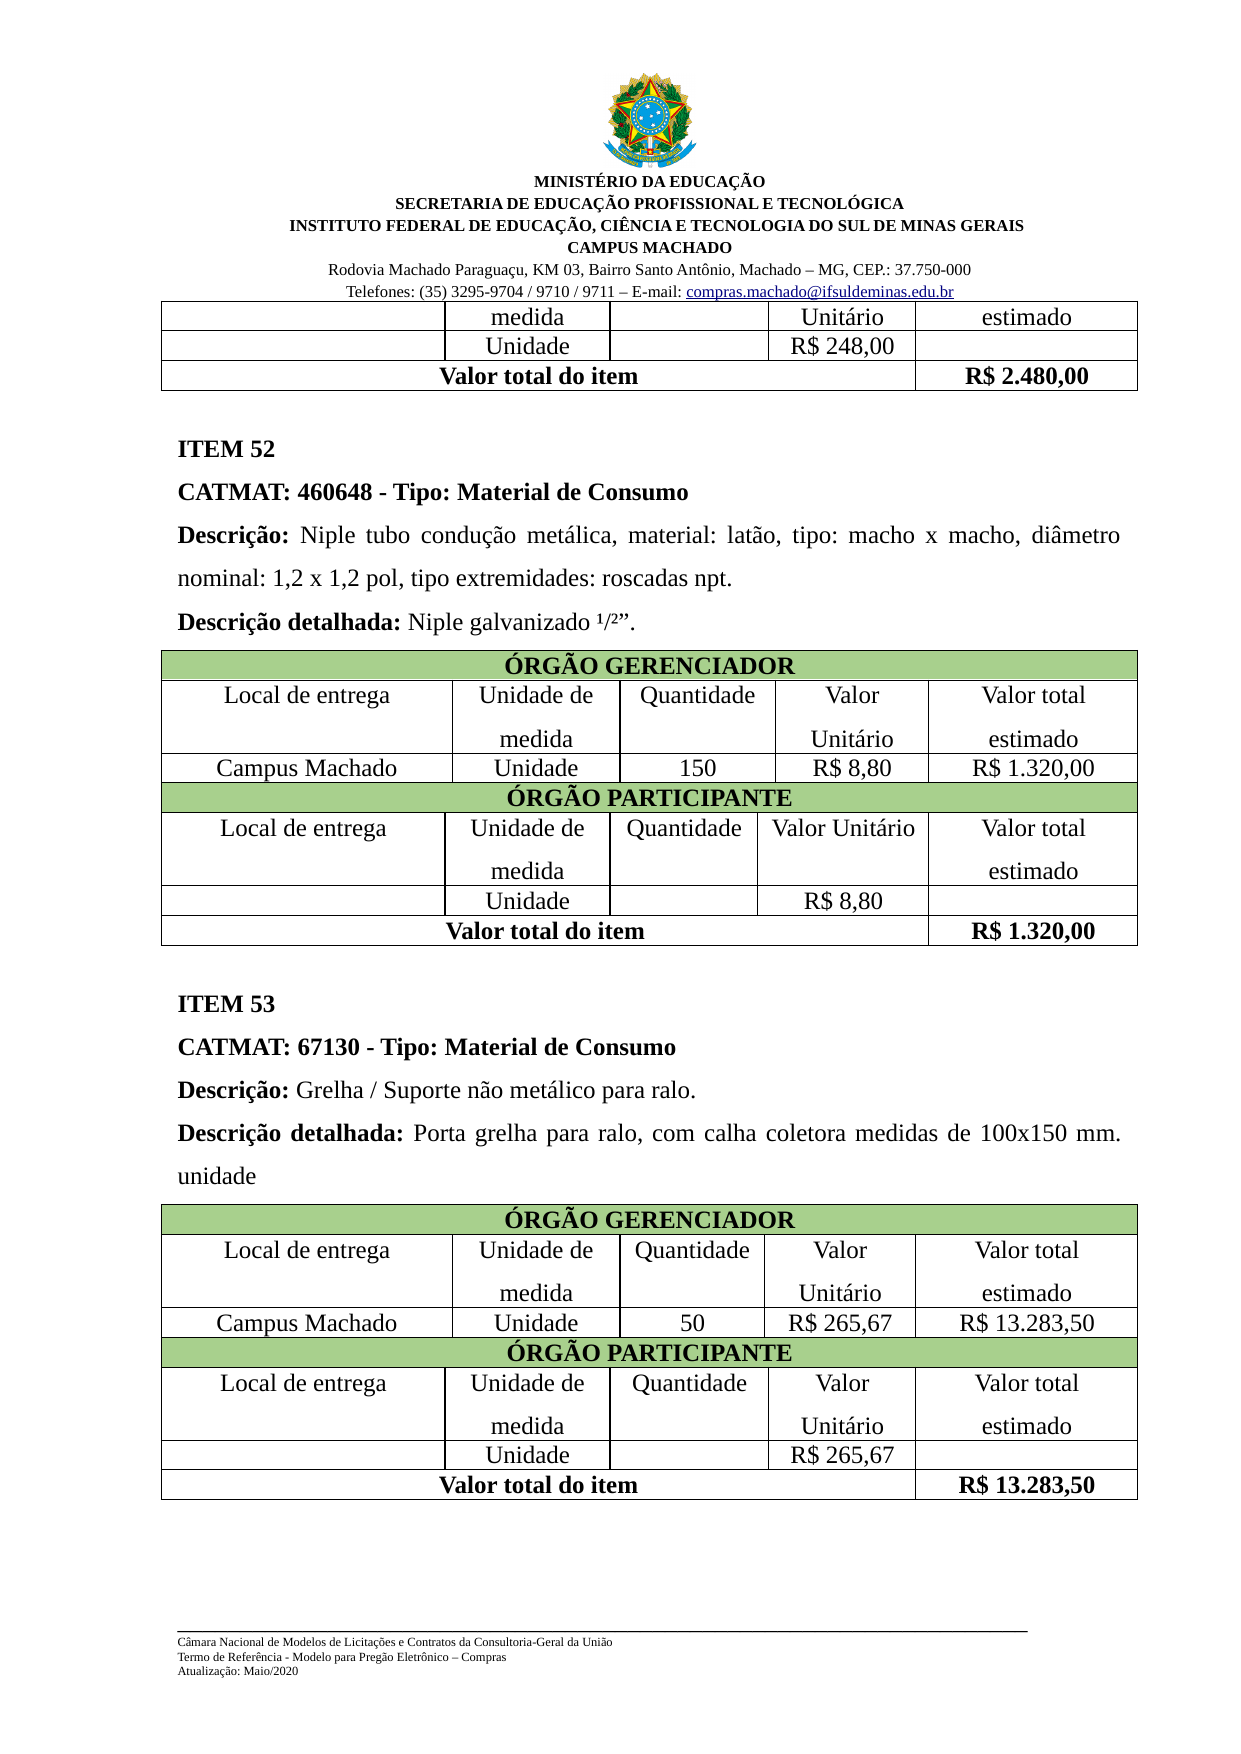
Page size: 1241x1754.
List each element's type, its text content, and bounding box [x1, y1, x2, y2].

table_cell Unidade [446, 886, 609, 915]
table_cell Unidade de medida [446, 1368, 609, 1439]
table_cell R$ 8,80 [758, 886, 928, 915]
table_cell Valor Unitário [765, 1235, 915, 1307]
text ITEM 52 [177, 434, 1122, 463]
text ITEM 53 [177, 989, 1122, 1017]
table_cell R$ 1.320,00 [929, 916, 1137, 944]
table_cell Valor total estimado [929, 813, 1137, 885]
table_cell R$ 8,80 [776, 754, 928, 782]
table_cell R$ 265,67 [769, 1441, 915, 1469]
table_cell Campus Machado [162, 1308, 452, 1337]
table_cell R$ 13.283,50 [916, 1308, 1137, 1337]
table_cell Unidade de medida [453, 681, 619, 752]
table_cell Valor Unitário [776, 681, 928, 752]
table_header ÓRGÃO GERENCIADOR [162, 1205, 1137, 1234]
text Descrição: Niple tubo condução metálica, material: latão, tipo: macho x macho, diâmetro nominal: 1,2 x 1,2 pol, tipo extremidades: roscadas npt. [177, 520, 1122, 592]
table_cell Valor total estimado [929, 681, 1137, 752]
picture [643, 163, 658, 168]
table_cell Unidade [446, 1441, 609, 1469]
table_cell [929, 886, 1137, 915]
table_cell [611, 302, 768, 330]
table_cell [162, 886, 444, 915]
table_cell R$ 1.320,00 [929, 754, 1137, 782]
text CATMAT: 460648 - Tipo: Material de Consumo [177, 477, 1122, 506]
table_cell 150 [621, 754, 775, 782]
table_cell Local de entrega [162, 813, 444, 885]
text Descrição detalhada: Niple galvanizado ¹/²”. [177, 607, 1122, 635]
text CATMAT: 67130 - Tipo: Material de Consumo [177, 1032, 1122, 1061]
text Descrição: Grelha / Suporte não metálico para ralo. [177, 1075, 1122, 1104]
table_cell [162, 302, 444, 330]
table_cell Unidade de medida [453, 1235, 619, 1307]
table_cell Local de entrega [162, 1368, 444, 1439]
table_cell Local de entrega [162, 1235, 452, 1307]
table_cell Unidade [446, 331, 609, 360]
table_cell [162, 1441, 444, 1469]
table_cell [162, 331, 444, 360]
table_cell [611, 886, 757, 915]
table_cell R$ 265,67 [765, 1308, 915, 1337]
table_cell ÓRGÃO PARTICIPANTE [162, 1338, 1137, 1367]
table_cell R$ 2.480,00 [916, 361, 1137, 390]
table_cell medida [446, 302, 609, 330]
table_cell Unidade [453, 1308, 619, 1337]
table_cell [611, 331, 768, 360]
table_cell R$ 13.283,50 [916, 1470, 1137, 1499]
table_header ÓRGÃO GERENCIADOR [162, 651, 1137, 679]
table_cell Campus Machado [162, 754, 452, 782]
table_cell Unitário [769, 302, 915, 330]
table_cell Valor total estimado [916, 1235, 1137, 1307]
table_cell estimado [916, 302, 1137, 330]
picture [603, 73, 697, 168]
table_cell Valor Unitário [769, 1368, 915, 1439]
table_cell Quantidade [621, 1235, 764, 1307]
table_cell Valor total do item [162, 1470, 915, 1499]
table_cell R$ 248,00 [769, 331, 915, 360]
table_cell ÓRGÃO PARTICIPANTE [162, 783, 1137, 812]
table_cell Valor Unitário [758, 813, 928, 885]
text Descrição detalhada: Porta grelha para ralo, com calha coletora medidas de 100x150 mm. unidade [177, 1118, 1122, 1190]
table_cell Valor total do item [162, 361, 915, 390]
table_cell Quantidade [611, 813, 757, 885]
picture [669, 149, 680, 155]
table_cell Valor total estimado [916, 1368, 1137, 1439]
table_cell [916, 1441, 1137, 1469]
table_cell 50 [621, 1308, 764, 1337]
table_cell Quantidade [621, 681, 775, 752]
table_cell Unidade [453, 754, 619, 782]
table_cell [611, 1441, 768, 1469]
table_cell Valor total do item [162, 916, 928, 944]
table_cell Local de entrega [162, 681, 452, 752]
table_cell Quantidade [611, 1368, 768, 1439]
table_cell Unidade de medida [446, 813, 609, 885]
table_cell [916, 331, 1137, 360]
